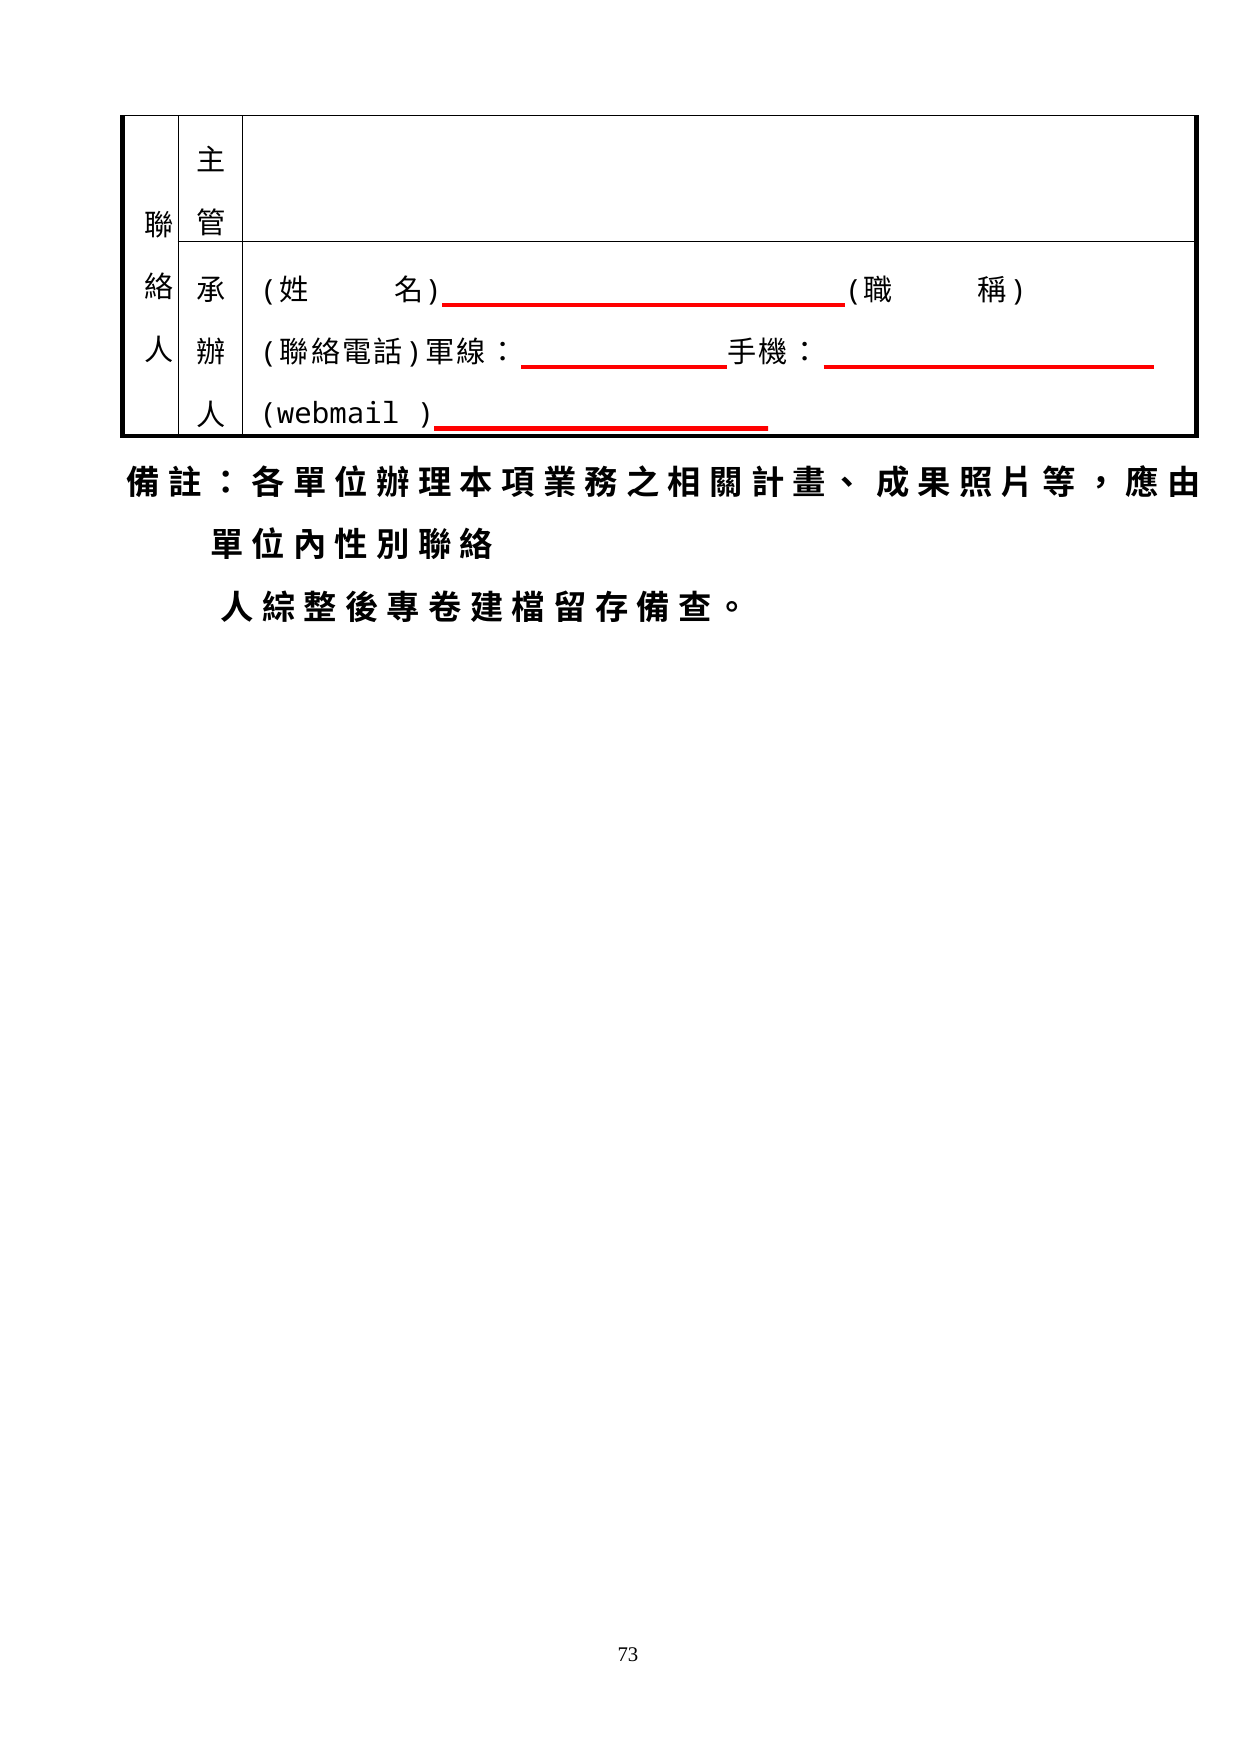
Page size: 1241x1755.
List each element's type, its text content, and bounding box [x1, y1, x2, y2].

table_cell 聯絡人 [125, 116, 178, 433]
table_cell 承辦人 [179, 242, 242, 433]
table_cell (姓 名) (職 稱) (聯絡電話)軍線： 手機： (webmail ) [243, 242, 1194, 433]
table_cell 主管 [179, 116, 242, 241]
table_cell [243, 116, 1194, 241]
text 備註：各單位辦理本項業務之相關計畫、成果照片等，應由單位內性別聯絡 [103, 438, 1229, 563]
text 人綜整後專卷建檔留存備查。 [178, 563, 1229, 626]
